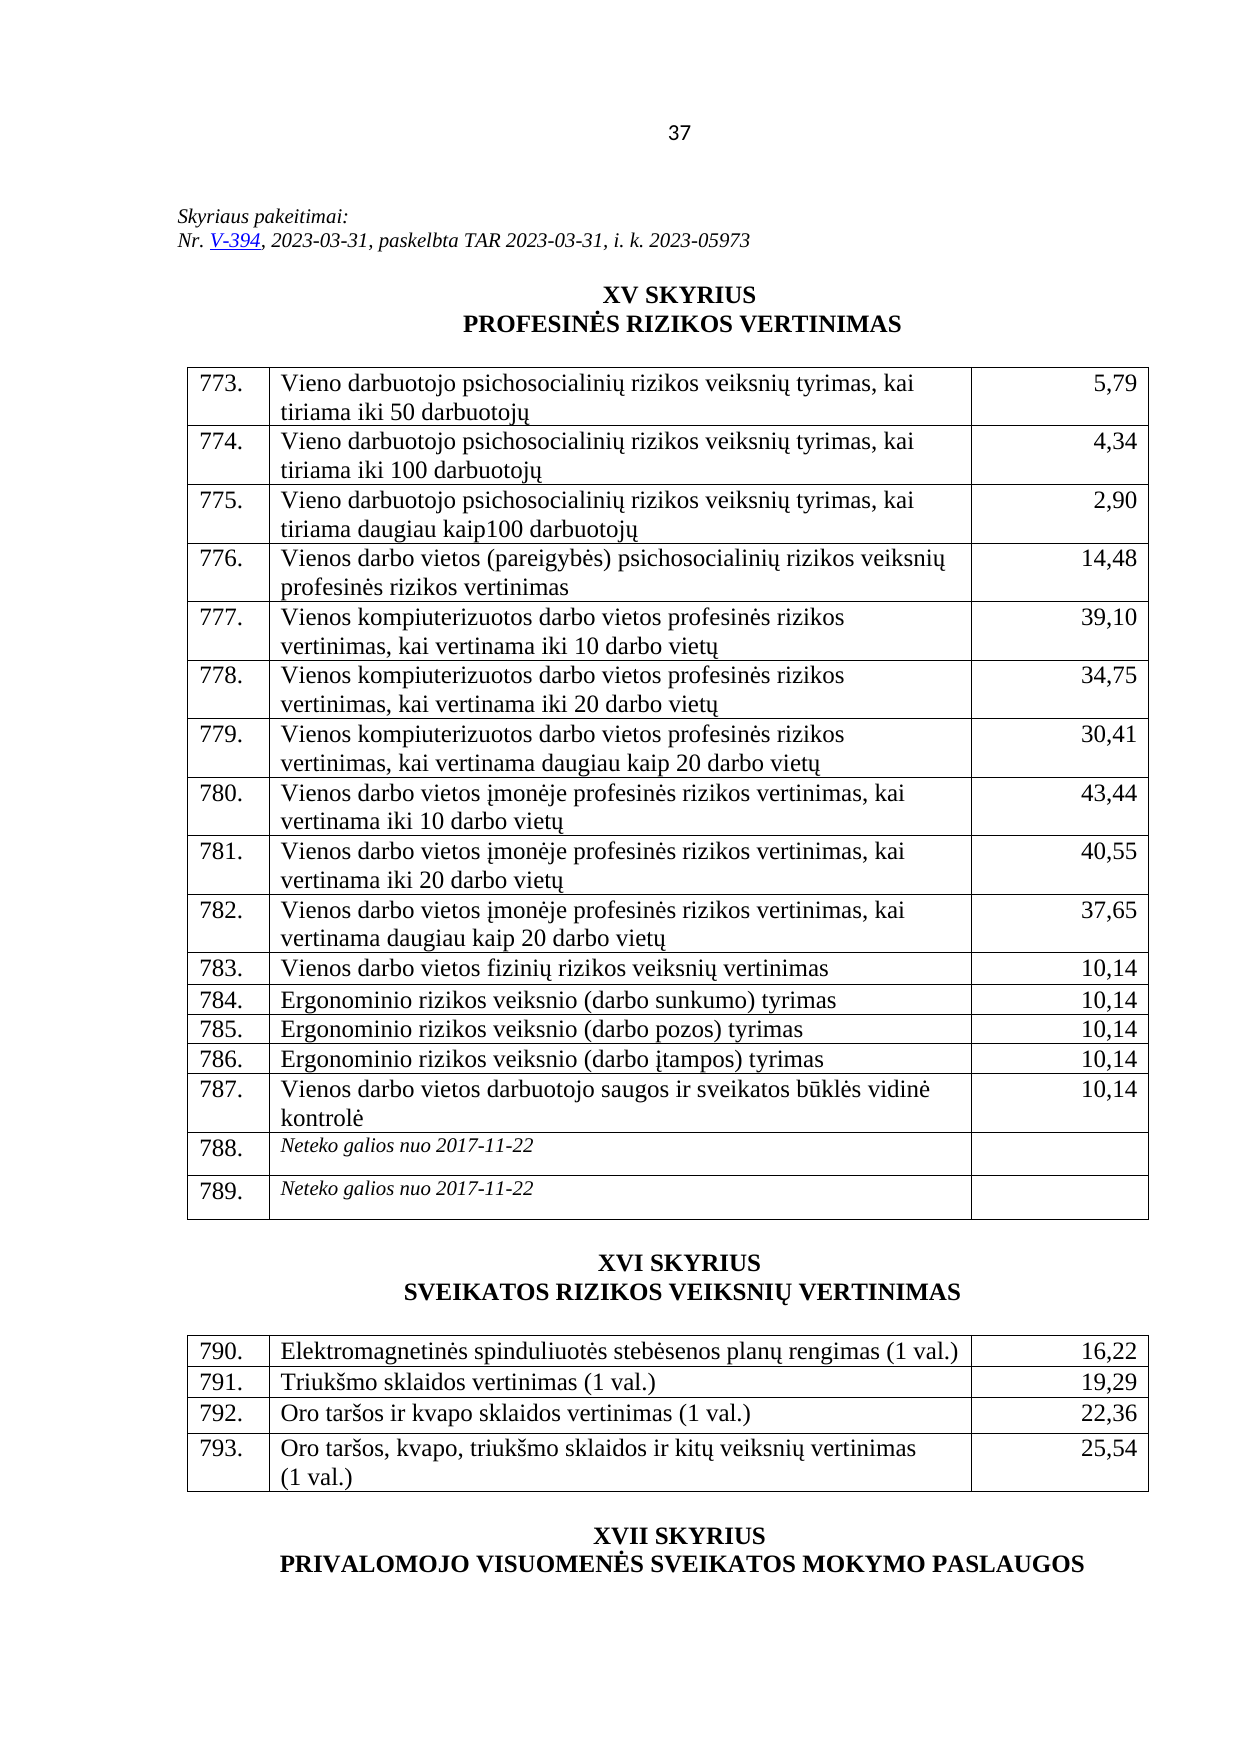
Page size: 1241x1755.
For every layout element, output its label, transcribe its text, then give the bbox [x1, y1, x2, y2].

table_cell Vienos darbo vietos įmonėje profesinės rizikos vertinimas, kai vertinama daugiau kaip 20 darbo vietų [270, 895, 971, 952]
table_cell 10,14 [972, 1074, 1148, 1132]
table_cell 783. [188, 953, 269, 984]
table_cell 781. [188, 836, 269, 894]
table_cell 779. [188, 719, 269, 777]
table_header 773. [188, 368, 269, 425]
text PROFESINĖS RIZIKOS VERTINIMAS [177, 309, 1181, 338]
table_cell [972, 1176, 1148, 1219]
table_cell 788. [188, 1133, 269, 1175]
table_cell 25,54 [972, 1434, 1148, 1491]
table_cell Vienos darbo vietos darbuotojo saugos ir sveikatos būklės vidinė kontrolė [270, 1074, 971, 1132]
table_cell Vienos kompiuterizuotos darbo vietos profesinės rizikos vertinimas, kai vertinama iki 20 darbo vietų [270, 661, 971, 718]
table_header 790. [188, 1336, 269, 1366]
table_cell 792. [188, 1398, 269, 1432]
table_cell 777. [188, 602, 269, 659]
table_cell 784. [188, 985, 269, 1013]
table_header 5,79 [972, 368, 1148, 425]
table_cell 791. [188, 1367, 269, 1397]
table_cell 39,10 [972, 602, 1148, 659]
table_header 16,22 [972, 1336, 1148, 1366]
table_cell Neteko galios nuo 2017-11-22 [270, 1133, 971, 1175]
table_cell 785. [188, 1015, 269, 1043]
table_cell 2,90 [972, 485, 1148, 542]
text SVEIKATOS RIZIKOS VEIKSNIŲ VERTINIMAS [177, 1277, 1181, 1306]
table_cell Ergonominio rizikos veiksnio (darbo pozos) tyrimas [270, 1015, 971, 1043]
table_cell 40,55 [972, 836, 1148, 894]
table_cell Neteko galios nuo 2017-11-22 [270, 1176, 971, 1219]
table_cell Vienos kompiuterizuotos darbo vietos profesinės rizikos vertinimas, kai vertinama daugiau kaip 20 darbo vietų [270, 719, 971, 777]
table_cell Ergonominio rizikos veiksnio (darbo sunkumo) tyrimas [270, 985, 971, 1013]
table_cell 10,14 [972, 985, 1148, 1013]
table_cell 22,36 [972, 1398, 1148, 1432]
text PRIVALOMOJO VISUOMENĖS SVEIKATOS MOKYMO PASLAUGOS [177, 1549, 1181, 1578]
table_cell 776. [188, 544, 269, 601]
table_cell Oro taršos, kvapo, triukšmo sklaidos ir kitų veiksnių vertinimas (1 val.) [270, 1434, 971, 1491]
table_cell 14,48 [972, 544, 1148, 601]
table_cell 34,75 [972, 661, 1148, 718]
table_cell Vieno darbuotojo psichosocialinių rizikos veiksnių tyrimas, kai tiriama iki 100 darbuotojų [270, 426, 971, 484]
table_cell 793. [188, 1434, 269, 1491]
table_cell 778. [188, 661, 269, 718]
table_cell 43,44 [972, 778, 1148, 835]
table_cell 782. [188, 895, 269, 952]
table_cell Vienos darbo vietos (pareigybės) psichosocialinių rizikos veiksnių profesinės rizikos vertinimas [270, 544, 971, 601]
table_cell 789. [188, 1176, 269, 1219]
table_header Vieno darbuotojo psichosocialinių rizikos veiksnių tyrimas, kai tiriama iki 50 darbuotojų [270, 368, 971, 425]
table_cell 786. [188, 1044, 269, 1073]
table_cell [972, 1133, 1148, 1175]
table_cell 787. [188, 1074, 269, 1132]
text XV SKYRIUS [177, 281, 1181, 309]
table_cell 10,14 [972, 1015, 1148, 1043]
table_cell Vienos darbo vietos įmonėje profesinės rizikos vertinimas, kai vertinama iki 20 darbo vietų [270, 836, 971, 894]
table_cell 10,14 [972, 953, 1148, 984]
table_cell Ergonominio rizikos veiksnio (darbo įtampos) tyrimas [270, 1044, 971, 1073]
table_header Elektromagnetinės spinduliuotės stebėsenos planų rengimas (1 val.) [270, 1336, 971, 1366]
table_cell Vienos kompiuterizuotos darbo vietos profesinės rizikos vertinimas, kai vertinama iki 10 darbo vietų [270, 602, 971, 659]
table_cell 775. [188, 485, 269, 542]
text Nr. V-394, 2023-03-31, paskelbta TAR 2023-03-31, i. k. 2023-05973 [177, 228, 1181, 252]
table_cell Oro taršos ir kvapo sklaidos vertinimas (1 val.) [270, 1398, 971, 1432]
table_cell 10,14 [972, 1044, 1148, 1073]
text XVI SKYRIUS [177, 1248, 1181, 1277]
table_cell Vienos darbo vietos fizinių rizikos veiksnių vertinimas [270, 953, 971, 984]
table_cell 30,41 [972, 719, 1148, 777]
table_cell 4,34 [972, 426, 1148, 484]
table_cell 780. [188, 778, 269, 835]
text XVII SKYRIUS [177, 1521, 1181, 1549]
table_cell Vienos darbo vietos įmonėje profesinės rizikos vertinimas, kai vertinama iki 10 darbo vietų [270, 778, 971, 835]
table_cell 37,65 [972, 895, 1148, 952]
table_cell 19,29 [972, 1367, 1148, 1397]
table_cell 774. [188, 426, 269, 484]
table_cell Vieno darbuotojo psichosocialinių rizikos veiksnių tyrimas, kai tiriama daugiau kaip100 darbuotojų [270, 485, 971, 542]
text Skyriaus pakeitimai: [177, 204, 1181, 228]
table_cell Triukšmo sklaidos vertinimas (1 val.) [270, 1367, 971, 1397]
